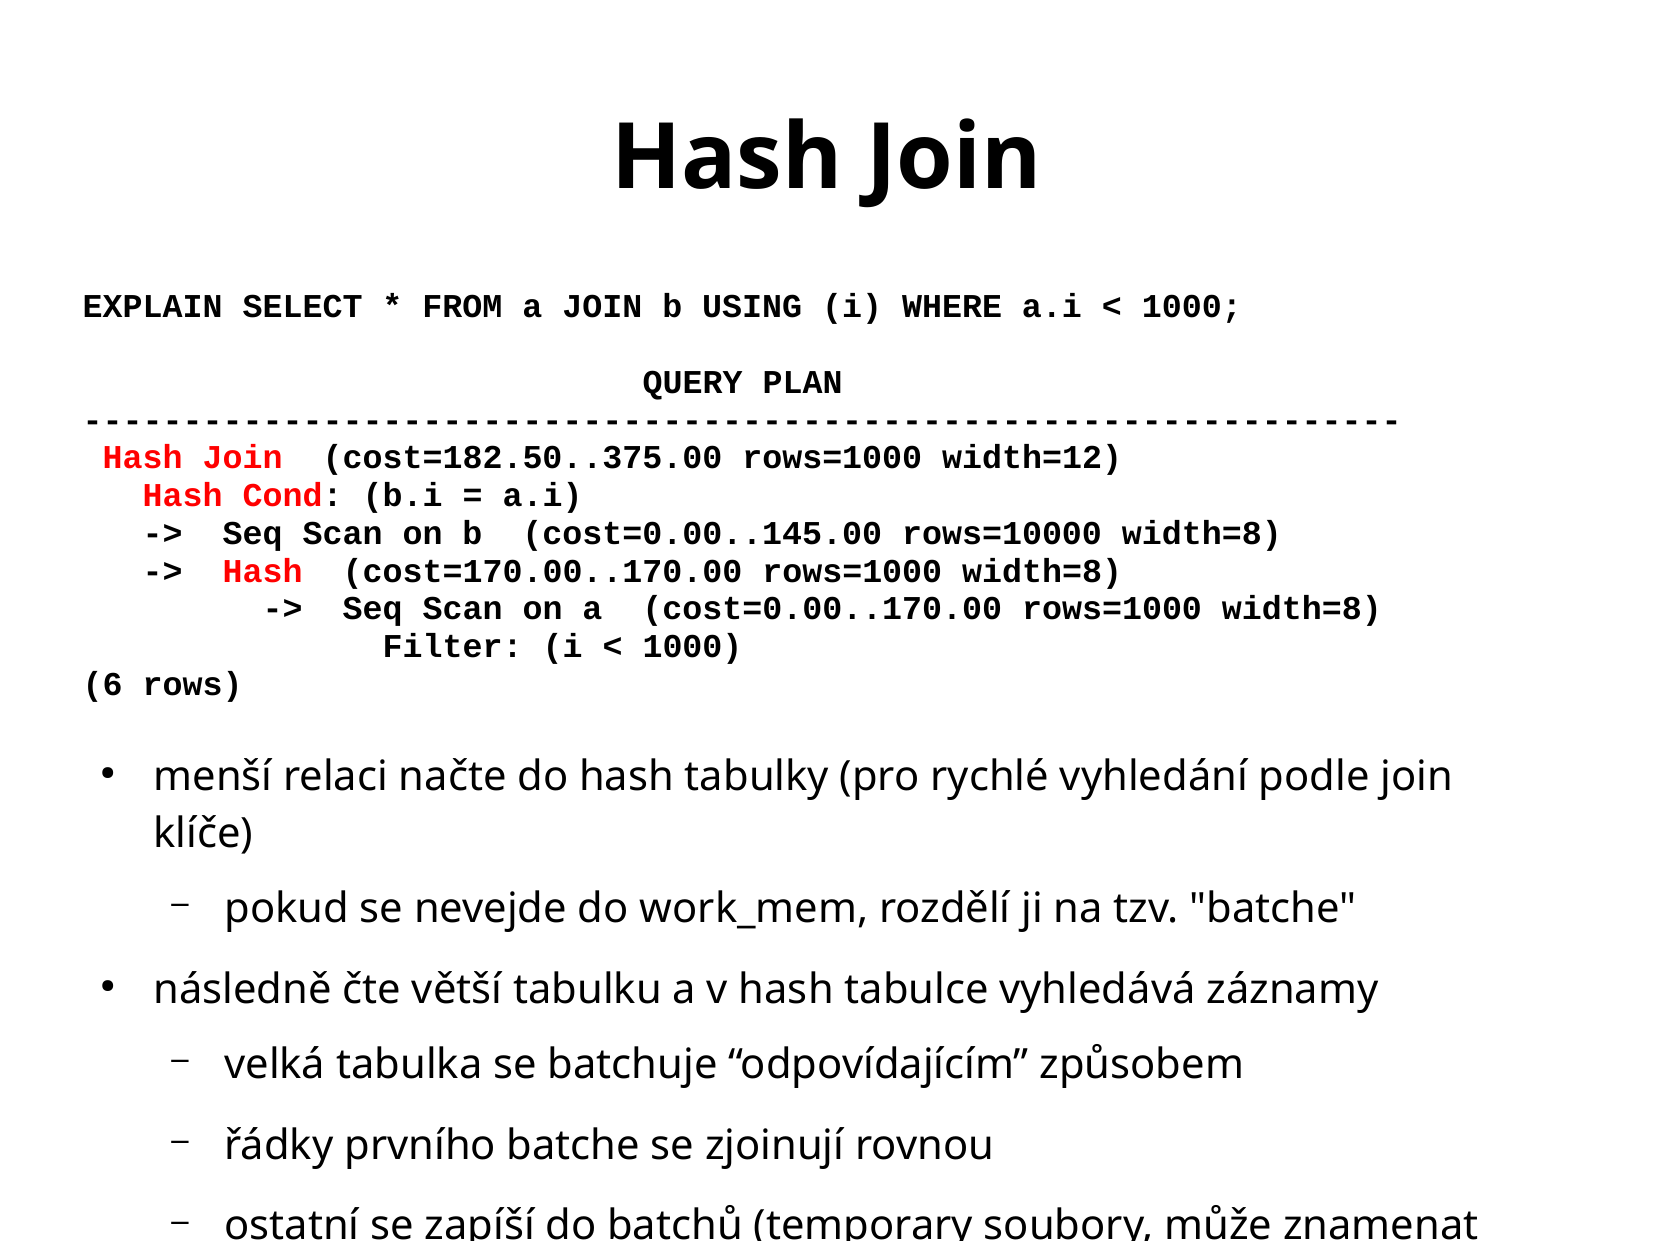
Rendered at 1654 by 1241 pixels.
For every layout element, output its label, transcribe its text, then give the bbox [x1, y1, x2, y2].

title Hash Join [82, 49, 1571, 257]
list EXPLAIN SELECT * FROM a JOIN b USING (i) WHERE a.i < 1000; QUERY PLAN ------------------------------------------------------------------ Hash Join (cost=182.50..375.00 rows=1000 width=12) Hash Cond: (b.i = a.i) -> Seq Scan on b (cost=0.00..145.00 rows=10000 width=8) -> Hash (cost=170.00..170.00 rows=1000 width=8) -> Seq Scan on a (cost=0.00..170.00 rows=1000 width=8) Filter: (i < 1000) (6 rows) menší relaci načte do hash tabulky (pro rychlé vyhledání podle join klíče) pokud se nevejde do work_mem, rozdělí ji na tzv. "batche" následně čte větší tabulku a v hash tabulce vyhledává záznamy velká tabulka se batchuje “odpovídajícím” způsobem řádky prvního batche se zjoinují rovnou ostatní se zapíší do batchů (temporary soubory, může znamenat I/O) [82, 290, 1538, 1171]
